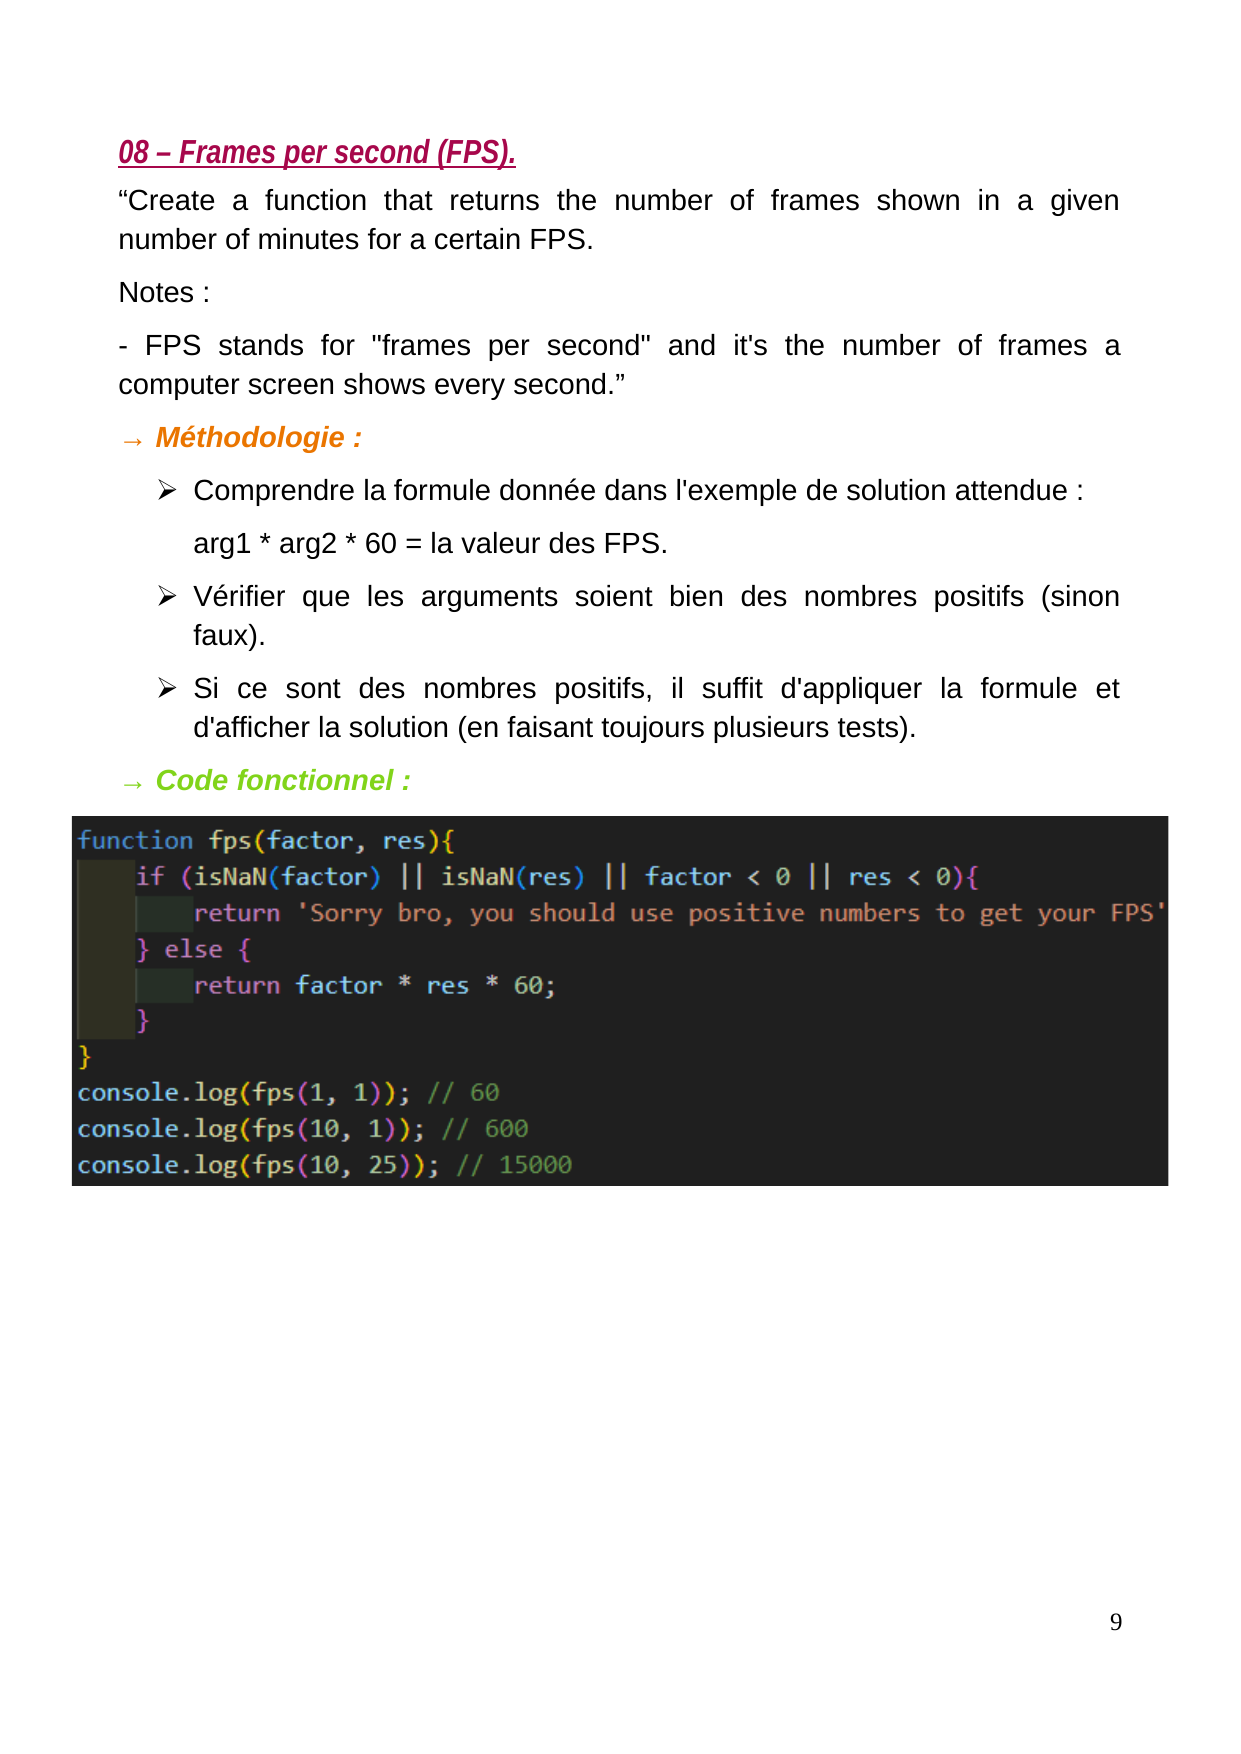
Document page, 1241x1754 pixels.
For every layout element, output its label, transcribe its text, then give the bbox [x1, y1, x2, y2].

text → Code fonctionnel : [118, 763, 1122, 797]
text - FPS stands for "frames per second" and it's the number of frames a computer screen shows every second.” [118, 328, 1122, 400]
subtitle 08 – Frames per second (FPS). [118, 133, 1122, 171]
list arg1 * arg2 * 60 = la valeur des FPS. [156, 526, 1122, 560]
list Comprendre la formule donnée dans l'exemple de solution attendue : [156, 473, 1122, 507]
picture [71, 816, 1169, 1186]
text “Create a function that returns the number of frames shown in a given number of minutes for a certain FPS. [118, 183, 1122, 256]
list Si ce sont des nombres positifs, il suffit d'appliquer la formule et d'afficher la solution (en faisant toujours plusieurs tests). [156, 671, 1122, 744]
text → Méthodologie : [118, 420, 1122, 453]
list Vérifier que les arguments soient bien des nombres positifs (sinon faux). [156, 579, 1122, 652]
text Notes : [118, 275, 1122, 309]
